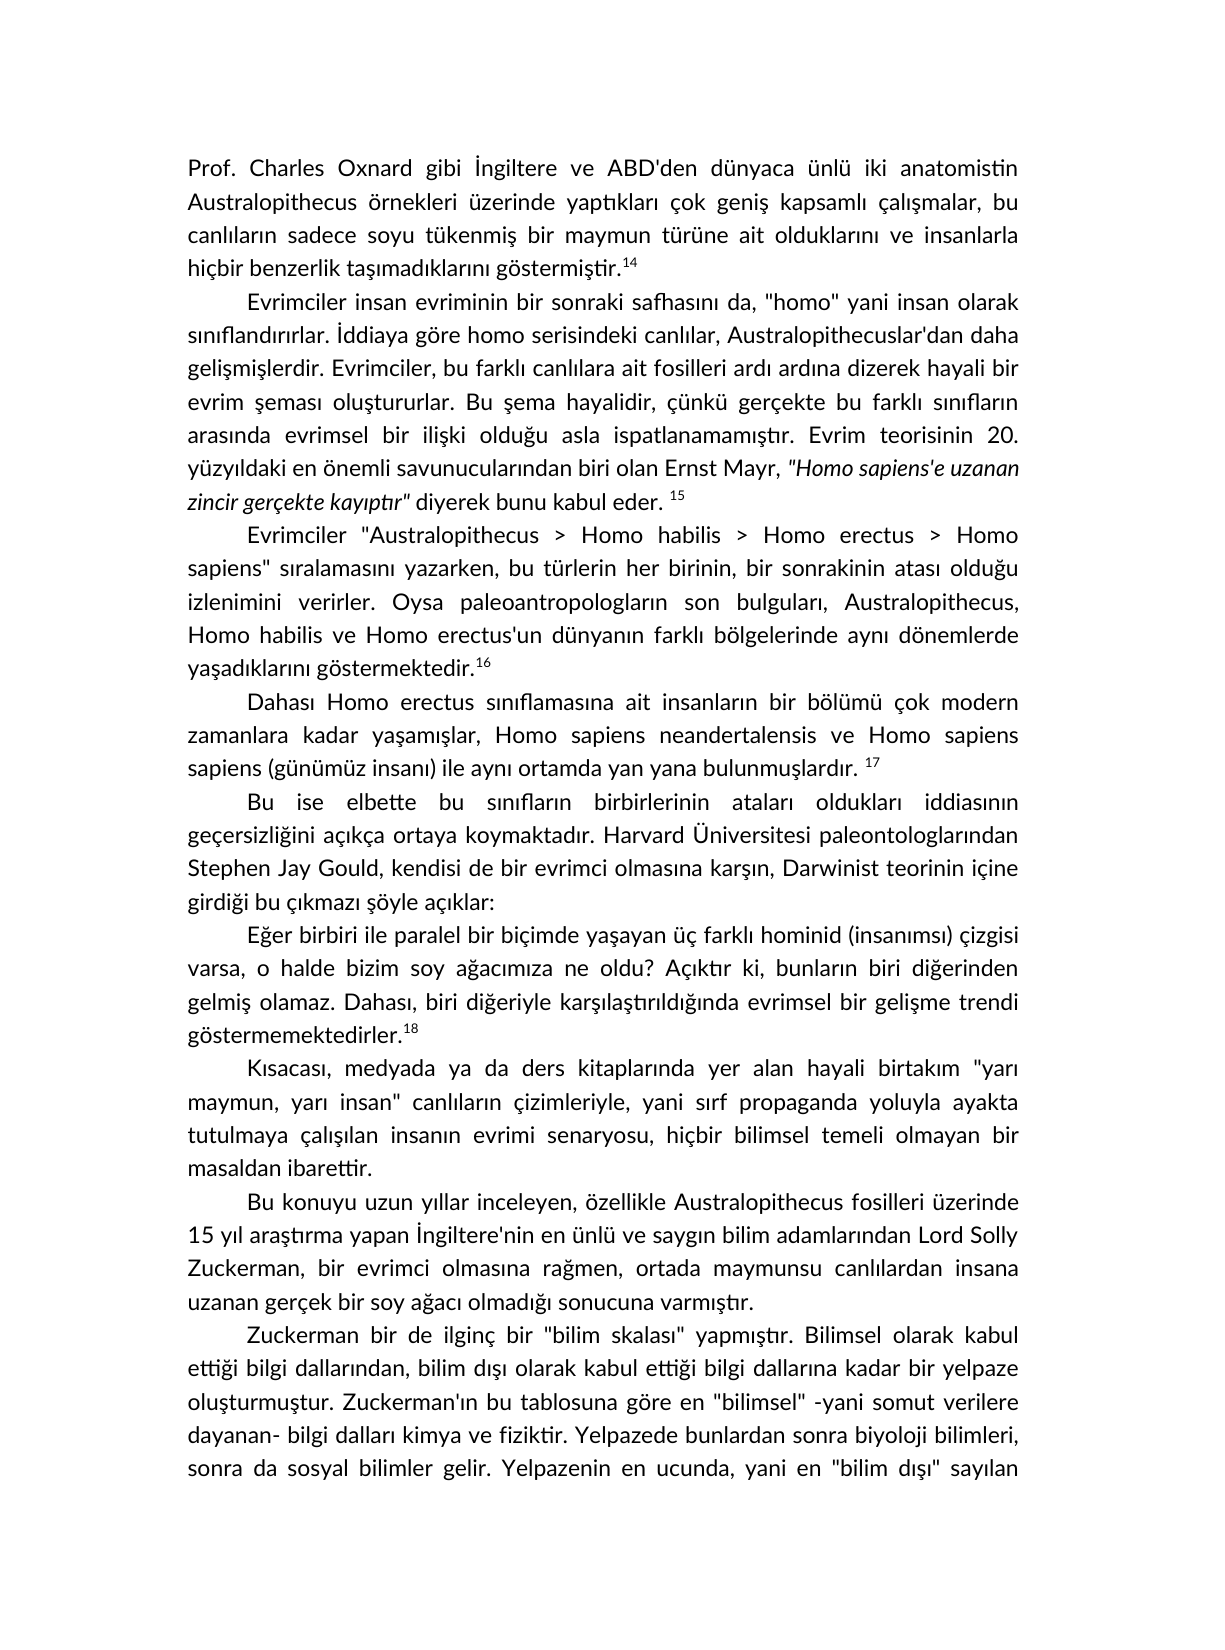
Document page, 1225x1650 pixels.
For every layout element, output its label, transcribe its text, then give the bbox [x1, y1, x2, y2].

text Dahası Homo erectus sınıflamasına ait insanların bir bölümü çok modern zamanlara kadar yaşamışlar, Homo sapiens neandertalensis ve Homo sapiens sapiens (günümüz insanı) ile aynı ortamda yan yana bulunmuşlardır. 17 [187, 683, 1020, 783]
text Kısacası, medyada ya da ders kitaplarında yer alan hayali birtakım "yarı maymun, yarı insan" canlıların çizimleriyle, yani sırf propaganda yoluyla ayakta tutulmaya çalışılan insanın evrimi senaryosu, hiçbir bilimsel temeli olmayan bir masaldan ibarettir. [187, 1050, 1020, 1183]
text Bu ise elbette bu sınıfların birbirlerinin ataları oldukları iddiasının geçersizliğini açıkça ortaya koymaktadır. Harvard Üniversitesi paleontologlarından Stephen Jay Gould, kendisi de bir evrimci olmasına karşın, Darwinist teorinin içine girdiği bu çıkmazı şöyle açıklar: [187, 783, 1020, 917]
text Eğer birbiri ile paralel bir biçimde yaşayan üç farklı hominid (insanımsı) çizgisi varsa, o halde bizim soy ağacımıza ne oldu? Açıktır ki, bunların biri diğerinden gelmiş olamaz. Dahası, biri diğeriyle karşılaştırıldığında evrimsel bir gelişme trendi göstermemektedirler.18 [187, 917, 1020, 1050]
text Evrimciler "Australopithecus > Homo habilis > Homo erectus > Homo sapiens" sıralamasını yazarken, bu türlerin her birinin, bir sonrakinin atası olduğu izlenimini verirler. Oysa paleoantropologların son bulguları, Australopithecus, Homo habilis ve Homo erectus'un dünyanın farklı bölgelerinde aynı dönemlerde yaşadıklarını göstermektedir.16 [187, 517, 1020, 683]
text Zuckerman bir de ilginç bir "bilim skalası" yapmıştır. Bilimsel olarak kabul ettiği bilgi dallarından, bilim dışı olarak kabul ettiği bilgi dallarına kadar bir yelpaze oluşturmuştur. Zuckerman'ın bu tablosuna göre en "bilimsel" -yani somut verilere dayanan- bilgi dalları kimya ve fiziktir. Yelpazede bunlardan sonra biyoloji bilimleri, sonra da sosyal bilimler gelir. Yelpazenin en ucunda, yani en "bilim dışı" sayılan [187, 1317, 1020, 1483]
text Bu konuyu uzun yıllar inceleyen, özellikle Australopithecus fosilleri üzerinde 15 yıl araştırma yapan İngiltere'nin en ünlü ve saygın bilim adamlarından Lord Solly Zuckerman, bir evrimci olmasına rağmen, ortada maymunsu canlılardan insana uzanan gerçek bir soy ağacı olmadığı sonucuna varmıştır. [187, 1183, 1020, 1317]
text Evrimciler insan evriminin bir sonraki safhasını da, "homo" yani insan olarak sınıflandırırlar. İddiaya göre homo serisindeki canlılar, Australopithecuslar'dan daha gelişmişlerdir. Evrimciler, bu farklı canlılara ait fosilleri ardı ardına dizerek hayali bir evrim şeması oluştururlar. Bu şema hayalidir, çünkü gerçekte bu farklı sınıfların arasında evrimsel bir ilişki olduğu asla ispatlanamamıştır. Evrim teorisinin 20. yüzyıldaki en önemli savunucularından biri olan Ernst Mayr, "Homo sapiens'e uzanan zincir gerçekte kayıptır" diyerek bunu kabul eder. 15 [187, 283, 1020, 517]
text Prof. Charles Oxnard gibi İngiltere ve ABD'den dünyaca ünlü iki anatomistin Australopithecus örnekleri üzerinde yaptıkları çok geniş kapsamlı çalışmalar, bu canlıların sadece soyu tükenmiş bir maymun türüne ait olduklarını ve insanlarla hiçbir benzerlik taşımadıklarını göstermiştir.14 [187, 150, 1020, 283]
